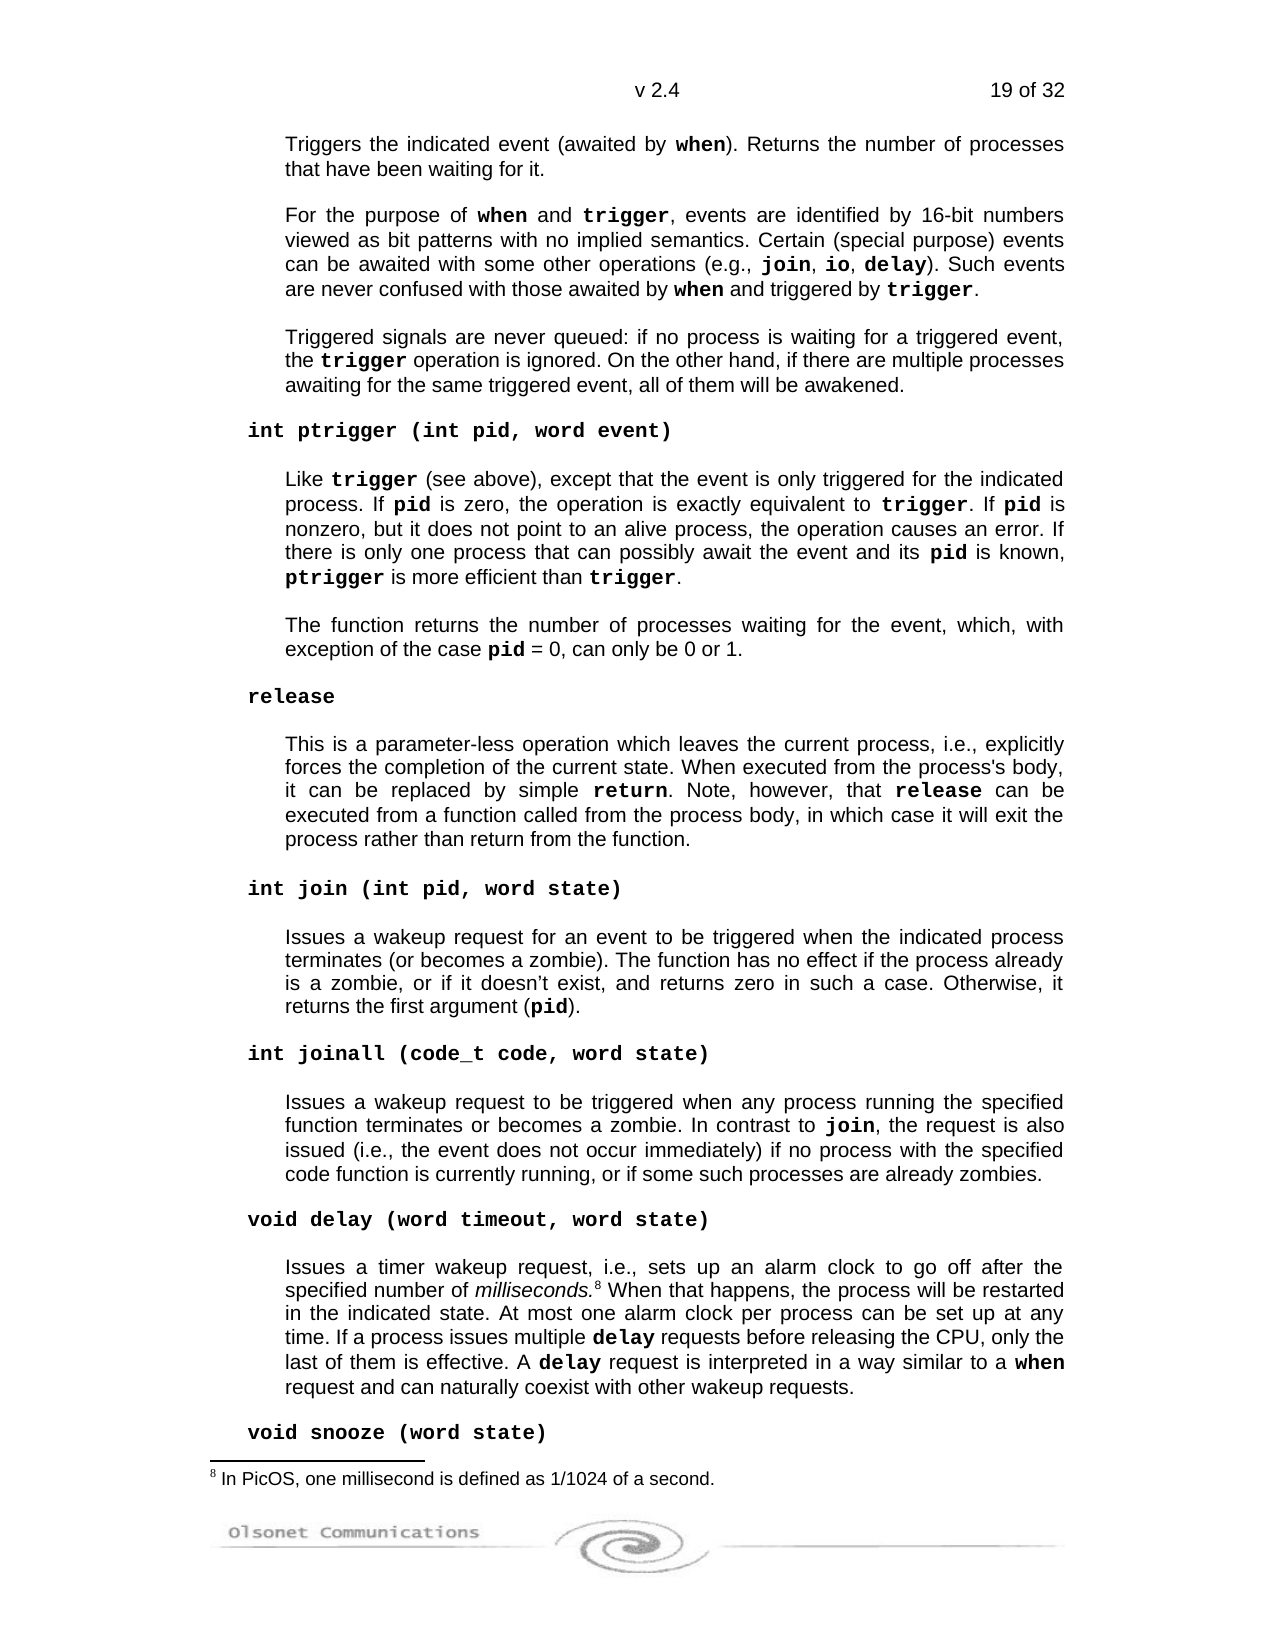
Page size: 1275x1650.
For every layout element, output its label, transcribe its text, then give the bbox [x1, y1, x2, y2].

text int join (int pid, word state) [247, 878, 1065, 902]
text Triggers the indicated event (awaited by when). Returns the number of processes that have been waiting for it. [285, 132, 1065, 181]
text int ptrigger (int pid, word event) [247, 420, 1065, 444]
text release [247, 686, 1065, 709]
picture [210, 1504, 1065, 1596]
text Like trigger (see above), except that the event is only triggered for the indicated process. If pid is zero, the operation is exactly equivalent to trigger. If pid is nonzero, but it does not point to an alive process, the operation causes an error. If there is only one process that can possibly await the event and its pid is known, ptrigger is more efficient than trigger. [285, 467, 1065, 591]
text In PicOS, one millisecond is defined as 1/1024 of a second. [210, 1467, 1065, 1490]
text Triggered signals are never queued: if no process is waiting for a triggered event, the trigger operation is ignored. On the other hand, if there are multiple processes awaiting for the same triggered event, all of them will be awakened. [285, 326, 1065, 397]
text Issues a wakeup request to be triggered when any process running the specified function terminates or becomes a zombie. In contrast to join, the request is also issued (i.e., the event does not occur immediately) if no process with the specified code function is currently running, or if some such processes are already zombies. [285, 1091, 1065, 1185]
text This is a parameter-less operation which leaves the current process, i.e., explicitly forces the completion of the current state. When executed from the process's body, it can be replaced by simple return. Note, however, that release can be executed from a function called from the process body, in which case it will exit the process rather than return from the function. [285, 732, 1065, 851]
text void snooze (word state) [247, 1422, 1065, 1446]
text The function returns the number of processes waiting for the event, which, with exception of the case pid = 0, can only be 0 or 1. [285, 614, 1065, 662]
text Issues a timer wakeup request, i.e., sets up an alarm clock to go off after the specified number of milliseconds. When that happens, the process will be restarted in the indicated state. At most one alarm clock per process can be set up at any time. If a process issues multiple delay requests before releasing the CPU, only the last of them is effective. A delay request is interpreted in a way similar to a when request and can naturally coexist with other wakeup requests. [285, 1256, 1065, 1399]
text Issues a wakeup request for an event to be triggered when the indicated process terminates (or becomes a zombie). The function has no effect if the process already is a zombie, or if it doesn’t exist, and returns zero in such a case. Otherwise, it returns the first argument (pid). [285, 925, 1065, 1020]
text For the purpose of when and trigger, events are identified by 16-bit numbers viewed as bit patterns with no implied semantics. Certain (special purpose) events can be awaited with some other operations (e.g., join, io, delay). Such events are never confused with those awaited by when and triggered by trigger. [285, 204, 1065, 302]
text void delay (word timeout, word state) [247, 1209, 1065, 1232]
text int joinall (code_t code, word state) [247, 1043, 1065, 1067]
